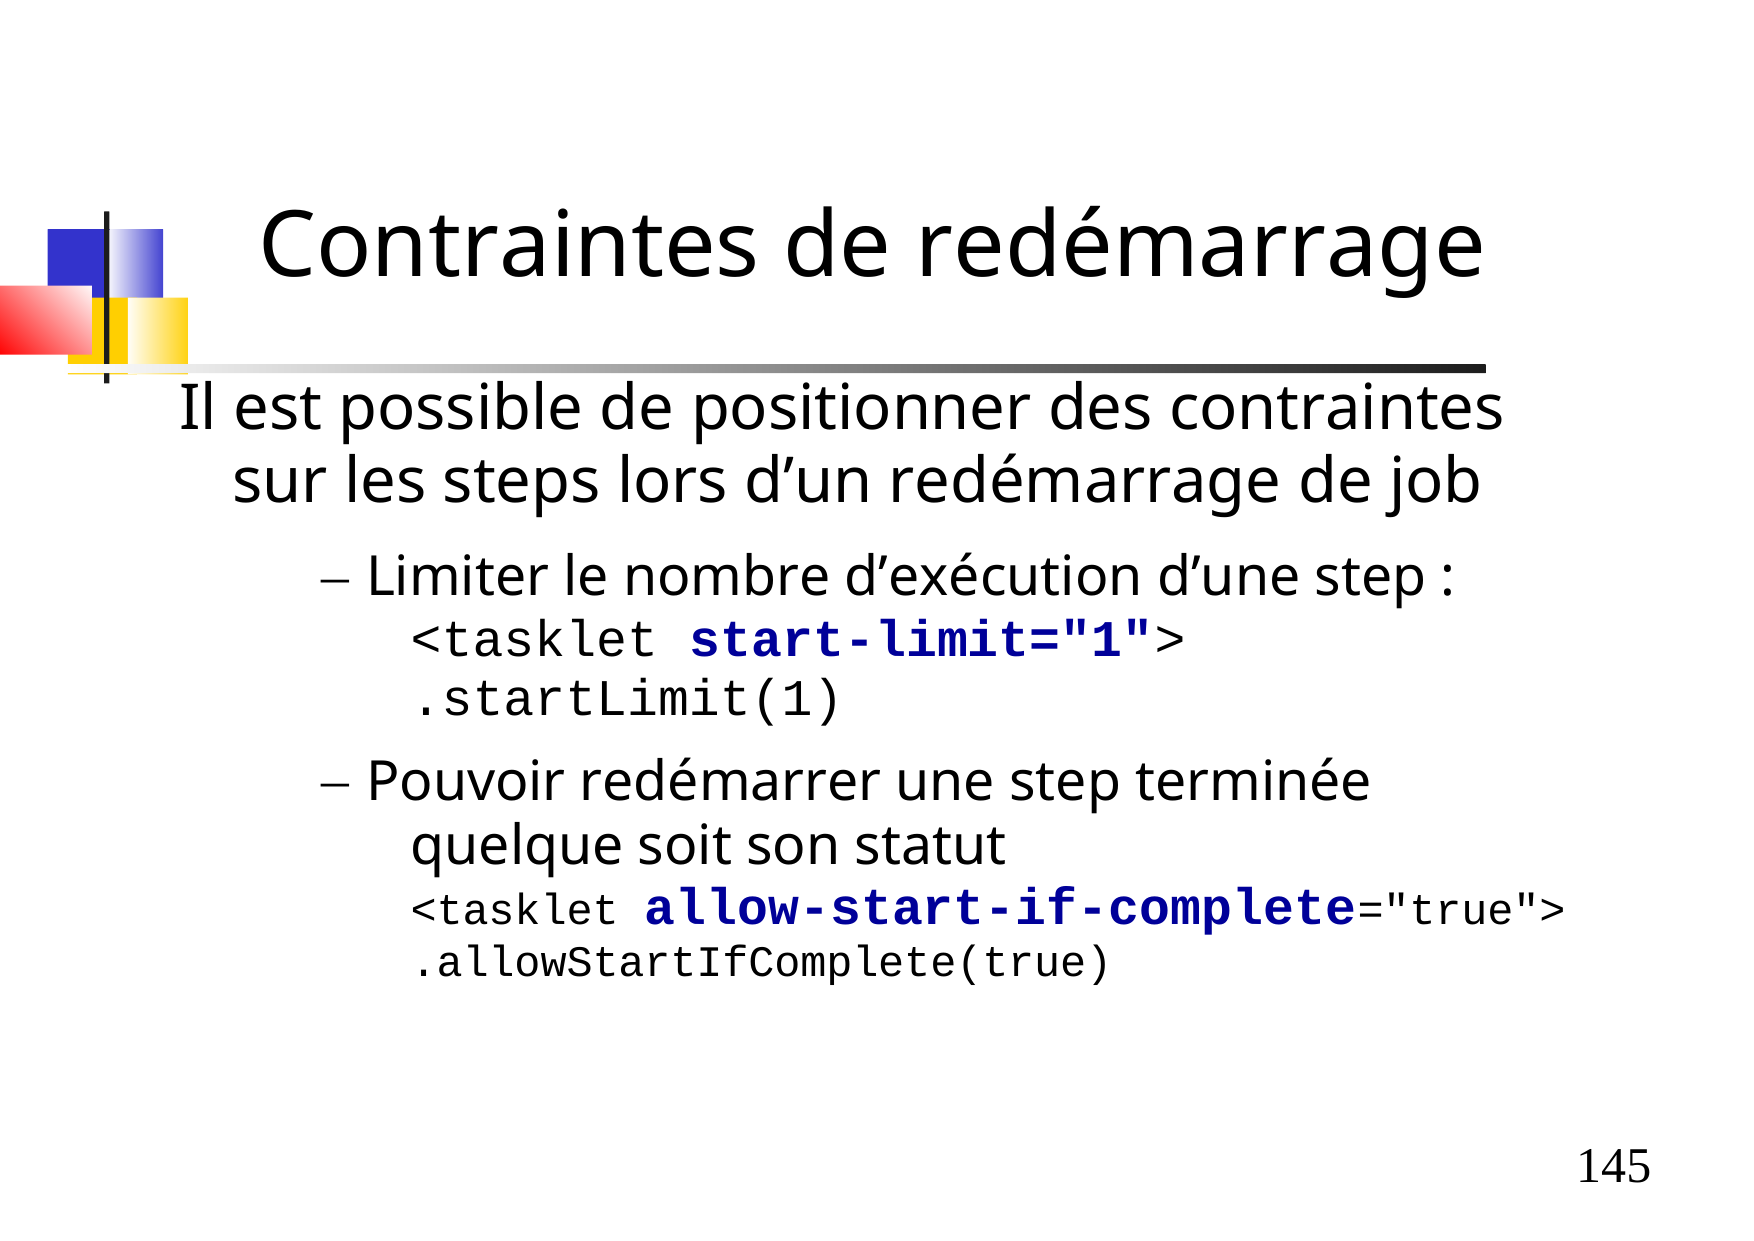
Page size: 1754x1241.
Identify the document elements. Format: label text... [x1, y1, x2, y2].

list Il est possible de positionner des contraintes sur les steps lors d’un redémarrage de job Limiter le nombre d’exécution d’une step : <tasklet start-limit="1"> .startLimit(1) Pouvoir redémarrer une step terminée quelque soit son statut <tasklet allow-start-if-complete="true"> .allowStartIfComplete(true) [179, 371, 1567, 1091]
title Contraintes de redémarrage [179, 139, 1567, 351]
